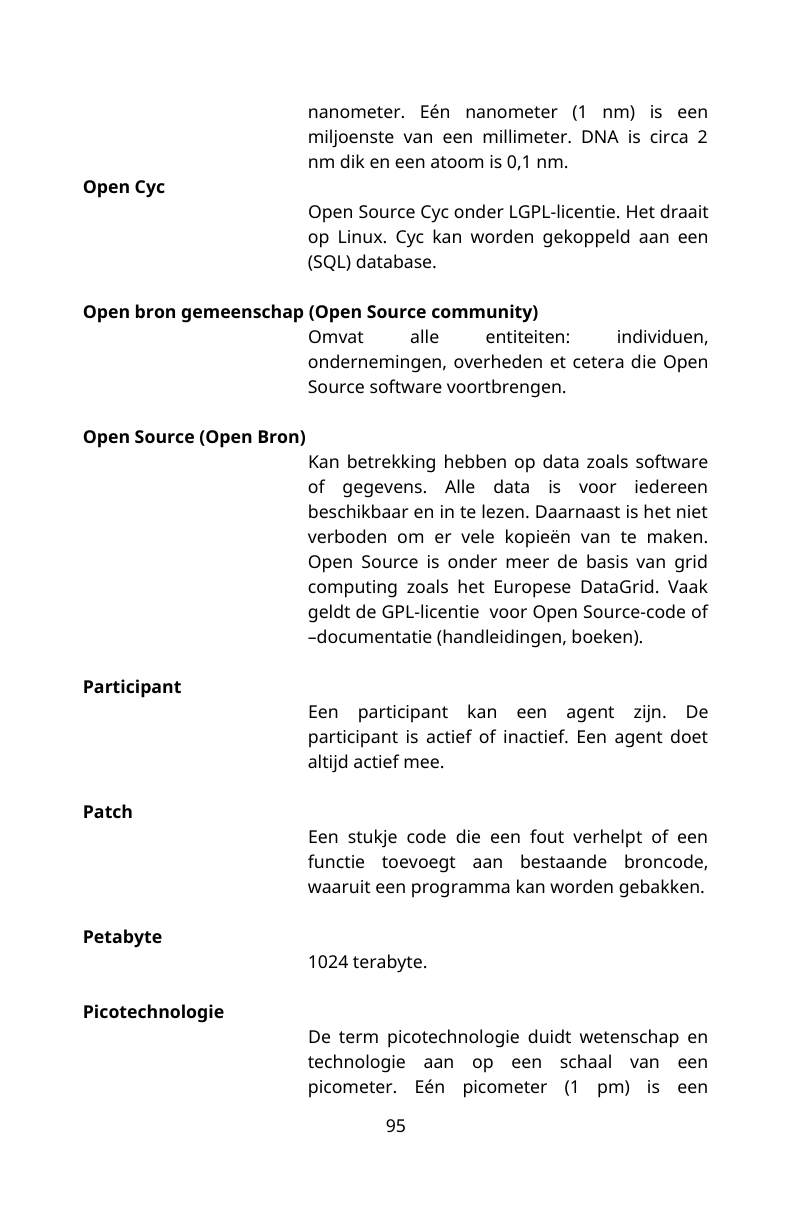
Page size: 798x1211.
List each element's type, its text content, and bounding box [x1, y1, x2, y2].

text Kan betrekking hebben op data zoals software of gegevens. Alle data is voor iedereen beschikbaar en in te lezen. Daarnaast is het niet verboden om er vele kopieën van te maken. Open Source is onder meer de basis van grid computing zoals het Europese DataGrid. Vaak geldt de GPL-licentie voor Open Source-code of –documentatie (handleidingen, boeken). [308, 449, 709, 649]
text Petabyte [83, 924, 709, 949]
text 1024 terabyte. [308, 949, 709, 974]
text Patch [83, 799, 709, 824]
text Omvat alle entiteiten: individuen, ondernemingen, overheden et cetera die Open Source software voortbrengen. [308, 324, 709, 399]
text nanometer. Eén nanometer (1 nm) is een miljoenste van een millimeter. DNA is circa 2 nm dik en een atoom is 0,1 nm. [308, 99, 709, 174]
text Open Cyc [83, 174, 709, 199]
text Open Source Cyc onder LGPL-licentie. Het draait op Linux. Cyc kan worden gekoppeld aan een (SQL) database. [308, 199, 709, 274]
text Participant [83, 674, 709, 699]
text De term picotechnologie duidt wetenschap en technologie aan op een schaal van een picometer. Eén picometer (1 pm) is een [308, 1024, 709, 1099]
text Open bron gemeenschap (Open Source community) [83, 299, 709, 324]
text Een stukje code die een fout verhelpt of een functie toevoegt aan bestaande broncode, waaruit een programma kan worden gebakken. [308, 824, 709, 899]
text Een participant kan een agent zijn. De participant is actief of inactief. Een agent doet altijd actief mee. [308, 699, 709, 774]
subtitle Picotechnologie [83, 999, 709, 1024]
text Open Source (Open Bron) [83, 424, 709, 449]
